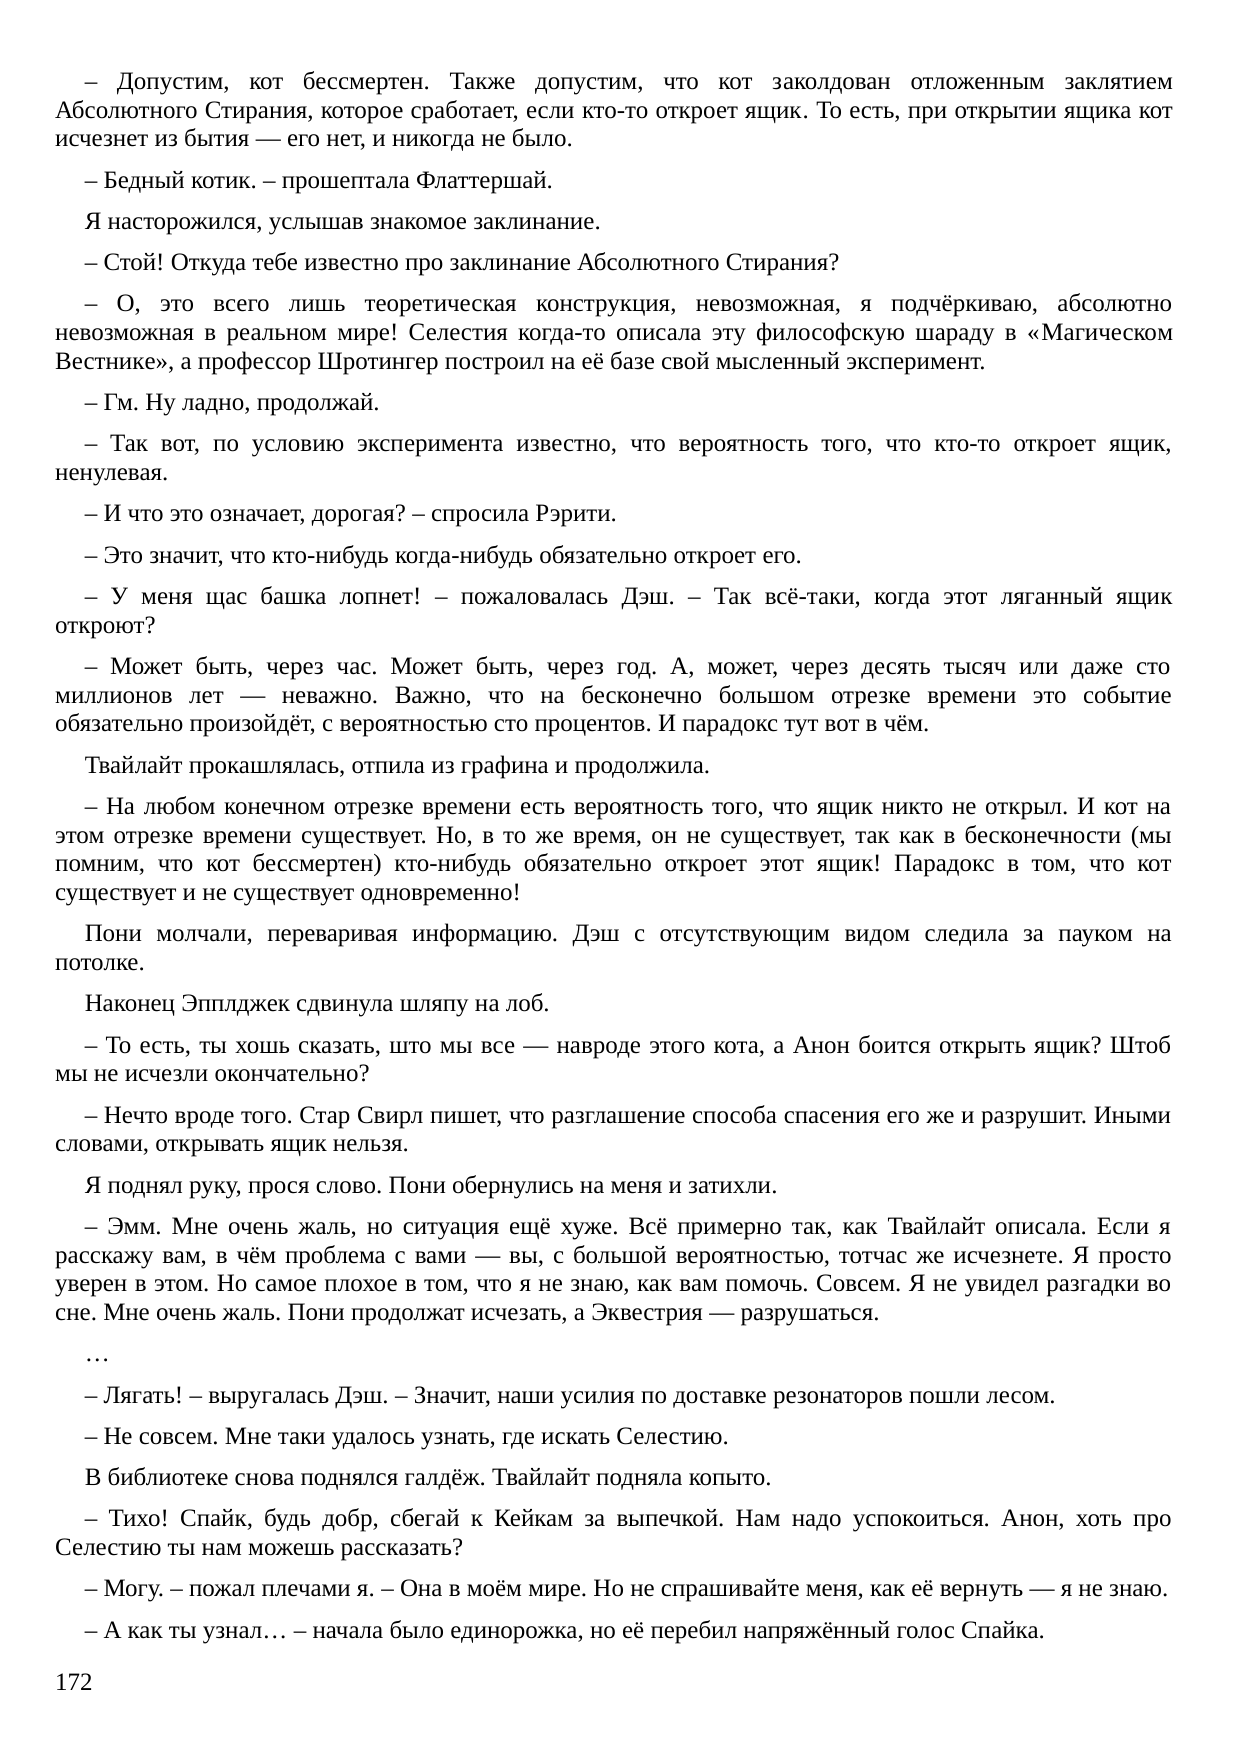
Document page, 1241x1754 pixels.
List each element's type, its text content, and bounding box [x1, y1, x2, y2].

text – Лягать! – выругалась Дэш. – Значит, наши усилия по доставке резонаторов пошли лесом. [55, 1380, 1173, 1408]
text – У меня щас башка лопнет! – пожаловалась Дэш. – Так всё-таки, когда этот ляганный ящик откроют? [55, 581, 1173, 638]
text В библиотеке снова поднялся галдёж. Твайлайт подняла копыто. [55, 1462, 1173, 1491]
text – То есть, ты хошь сказать, што мы все — навроде этого кота, а Анон боится открыть ящик? Штоб мы не исчезли окончательно? [55, 1030, 1173, 1087]
text Твайлайт прокашлялась, отпила из графина и продолжила. [55, 750, 1173, 778]
text – Гм. Ну ладно, продолжай. [55, 387, 1173, 416]
text – Это значит, что кто-нибудь когда-нибудь обязательно откроет его. [55, 540, 1173, 568]
text – Эмм. Мне очень жаль, но ситуация ещё хуже. Всё примерно так, как Твайлайт описала. Если я расскажу вам, в чём проблема с вами — вы, с большой вероятностью, тотчас же исчезнете. Я просто уверен в этом. Но самое плохое в том, что я не знаю, как вам помочь. Совсем. Я не увидел разгадки во сне. Мне очень жаль. Пони продолжат исчезать, а Эквестрия — разрушаться. [55, 1211, 1173, 1326]
text Пони молчали, переваривая информацию. Дэш с отсутствующим видом следила за пауком на потолке. [55, 918, 1173, 976]
text Наконец Эпплджек сдвинула шляпу на лоб. [55, 988, 1173, 1017]
text … [55, 1338, 1173, 1367]
text – Не совсем. Мне таки удалось узнать, где искать Селестию. [55, 1421, 1173, 1450]
text – Может быть, через час. Может быть, через год. А, может, через десять тысяч или даже сто миллионов лет — неважно. Важно, что на бесконечно большом отрезке времени это событие обязательно произойдёт, с вероятностью сто процентов. И парадокс тут вот в чём. [55, 651, 1173, 737]
text Я насторожился, услышав знакомое заклинание. [55, 206, 1173, 235]
text Я поднял руку, прося слово. Пони обернулись на меня и затихли. [55, 1170, 1173, 1198]
text – Могу. – пожал плечами я. – Она в моём мире. Но не спрашивайте меня, как её вернуть — я не знаю. [55, 1573, 1173, 1602]
text – Нечто вроде того. Стар Свирл пишет, что разглашение способа спасения его же и разрушит. Иными словами, открывать ящик нельзя. [55, 1100, 1173, 1157]
text – О, это всего лишь теоретическая конструкция, невозможная, я подчёркиваю, абсолютно невозможная в реальном мире! Селестия когда-то описала эту философскую шараду в «Магическом Вестнике», а профессор Шротингер построил на её базе свой мысленный эксперимент. [55, 288, 1173, 375]
text – А как ты узнал… – начала было единорожка, но её перебил напряжённый голос Спайка. [55, 1615, 1173, 1643]
text – И что это означает, дорогая? – спросила Рэрити. [55, 498, 1173, 527]
text – Тихо! Спайк, будь добр, сбегай к Кейкам за выпечкой. Нам надо успокоиться. Анон, хоть про Селестию ты нам можешь рассказать? [55, 1503, 1173, 1561]
text – На любом конечном отрезке времени есть вероятность того, что ящик никто не открыл. И кот на этом отрезке времени существует. Но, в то же время, он не существует, так как в бесконечности (мы помним, что кот бессмертен) кто-нибудь обязательно откроет этот ящик! Парадокс в том, что кот существует и не существует одновременно! [55, 791, 1173, 906]
text – Бедный котик. – прошептала Флаттершай. [55, 165, 1173, 193]
text – Стой! Откуда тебе известно про заклинание Абсолютного Стирания? [55, 247, 1173, 276]
text – Так вот, по условию эксперимента известно, что вероятность того, что кто-то откроет ящик, ненулевая. [55, 428, 1173, 486]
text – Допустим, кот бессмертен. Также допустим, что кот заколдован отложенным заклятием Абсолютного Стирания, которое сработает, если кто-то откроет ящик. То есть, при открытии ящика кот исчезнет из бытия — его нет, и никогда не было. [55, 66, 1173, 152]
